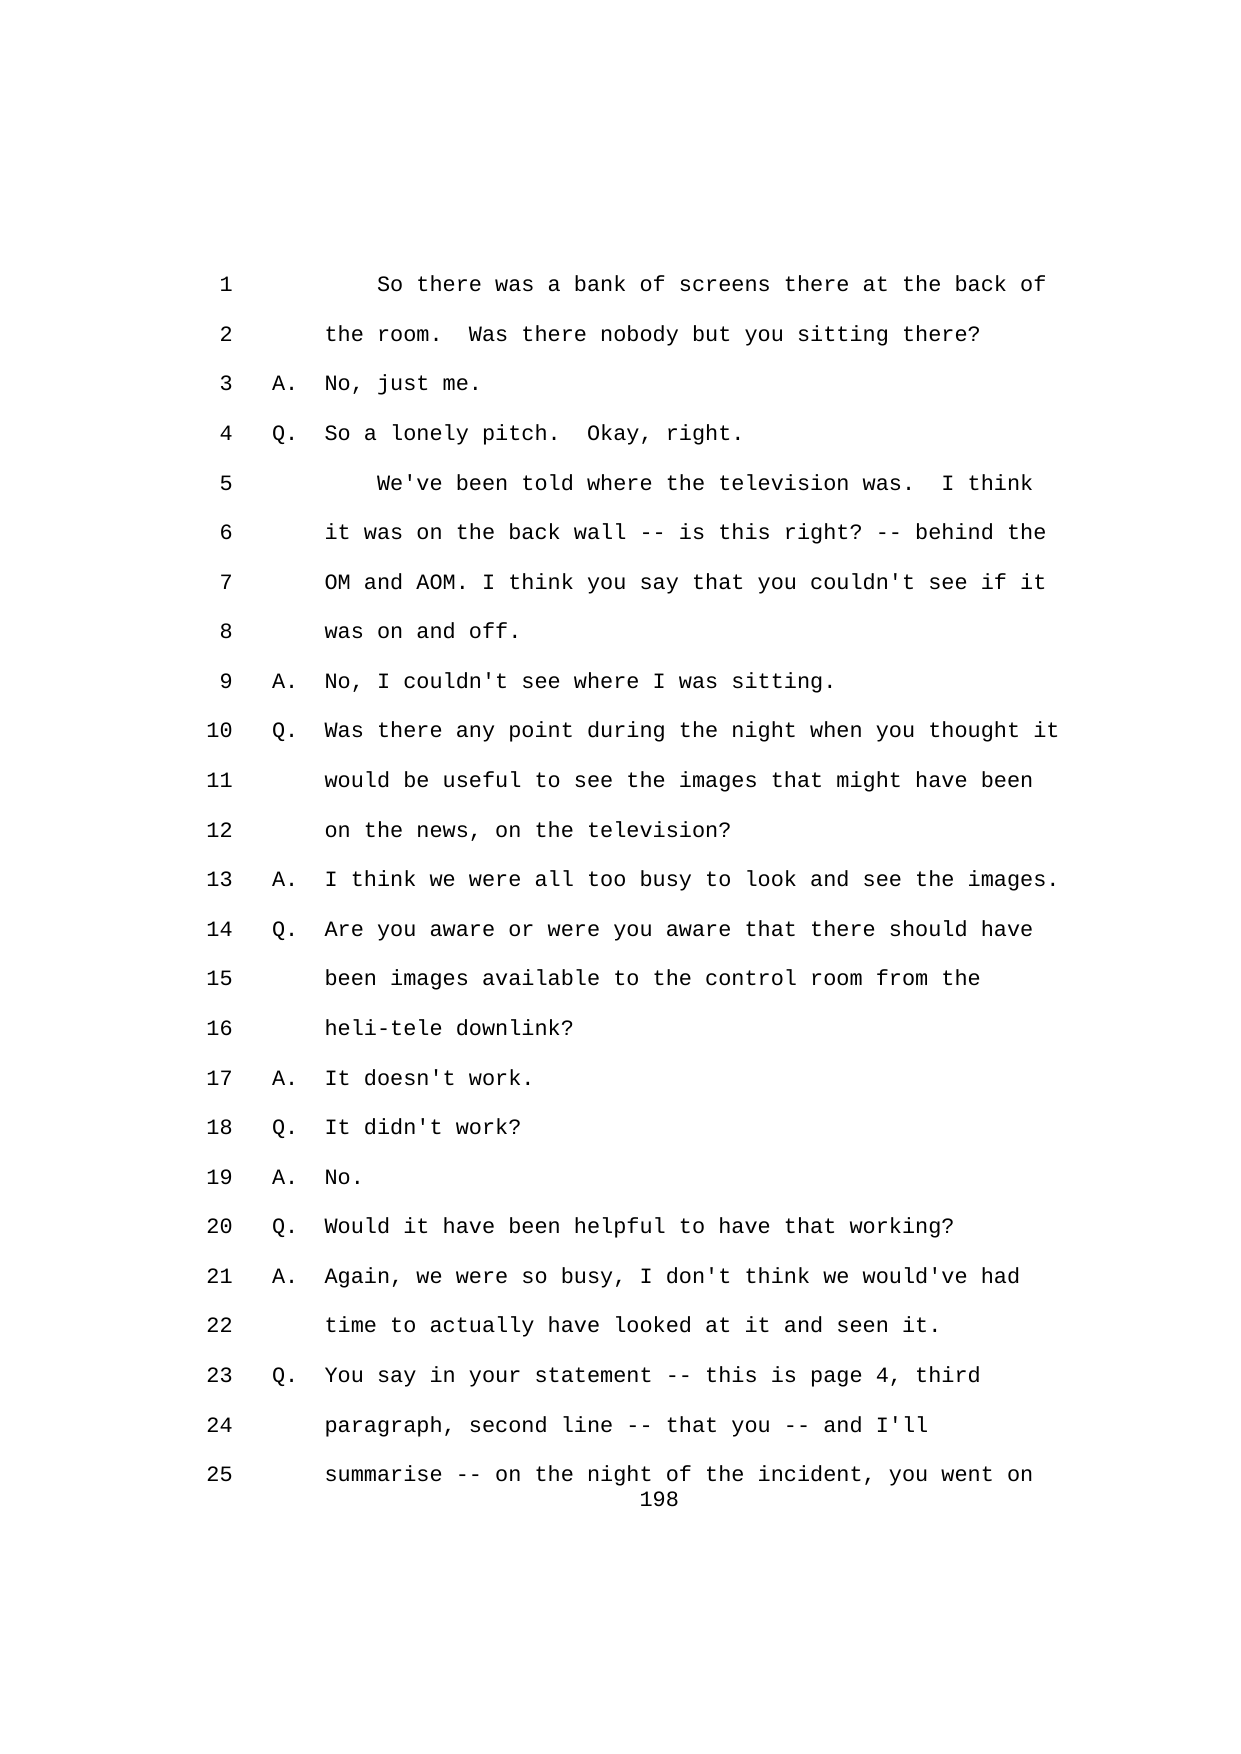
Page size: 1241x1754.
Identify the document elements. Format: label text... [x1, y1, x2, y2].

text 16 heli-tele downlink? [75, 1017, 1165, 1042]
text 25 summarise -- on the night of the incident, you went on [75, 1463, 1165, 1488]
text 9 A. No, I couldn't see where I was sitting. [75, 670, 1165, 695]
text 198 [75, 1488, 1165, 1513]
text 2 the room. Was there nobody but you sitting there? [75, 323, 1165, 348]
text 4 Q. So a lonely pitch. Okay, right. [75, 422, 1165, 447]
text 12 on the news, on the television? [75, 819, 1165, 843]
text 17 A. It doesn't work. [75, 1067, 1165, 1091]
text 14 Q. Are you aware or were you aware that there should have [75, 918, 1165, 943]
text 18 Q. It didn't work? [75, 1116, 1165, 1141]
text 23 Q. You say in your statement -- this is page 4, third [75, 1364, 1165, 1389]
text 5 We've been told where the television was. I think [75, 472, 1165, 496]
text 13 A. I think we were all too busy to look and see the images. [75, 868, 1165, 893]
text 21 A. Again, we were so busy, I don't think we would've had [75, 1265, 1165, 1290]
text 24 paragraph, second line -- that you -- and I'll [75, 1414, 1165, 1438]
text 3 A. No, just me. [75, 372, 1165, 397]
text 19 A. No. [75, 1166, 1165, 1191]
text 20 Q. Would it have been helpful to have that working? [75, 1215, 1165, 1240]
text 10 Q. Was there any point during the night when you thought it [75, 719, 1165, 744]
text 15 been images available to the control room from the [75, 967, 1165, 992]
text 6 it was on the back wall -- is this right? -- behind the [75, 521, 1165, 546]
text 1 So there was a bank of screens there at the back of [75, 273, 1165, 298]
text 22 time to actually have looked at it and seen it. [75, 1314, 1165, 1339]
text 8 was on and off. [75, 620, 1165, 645]
text 7 OM and AOM. I think you say that you couldn't see if it [75, 571, 1165, 596]
text 11 would be useful to see the images that might have been [75, 769, 1165, 794]
